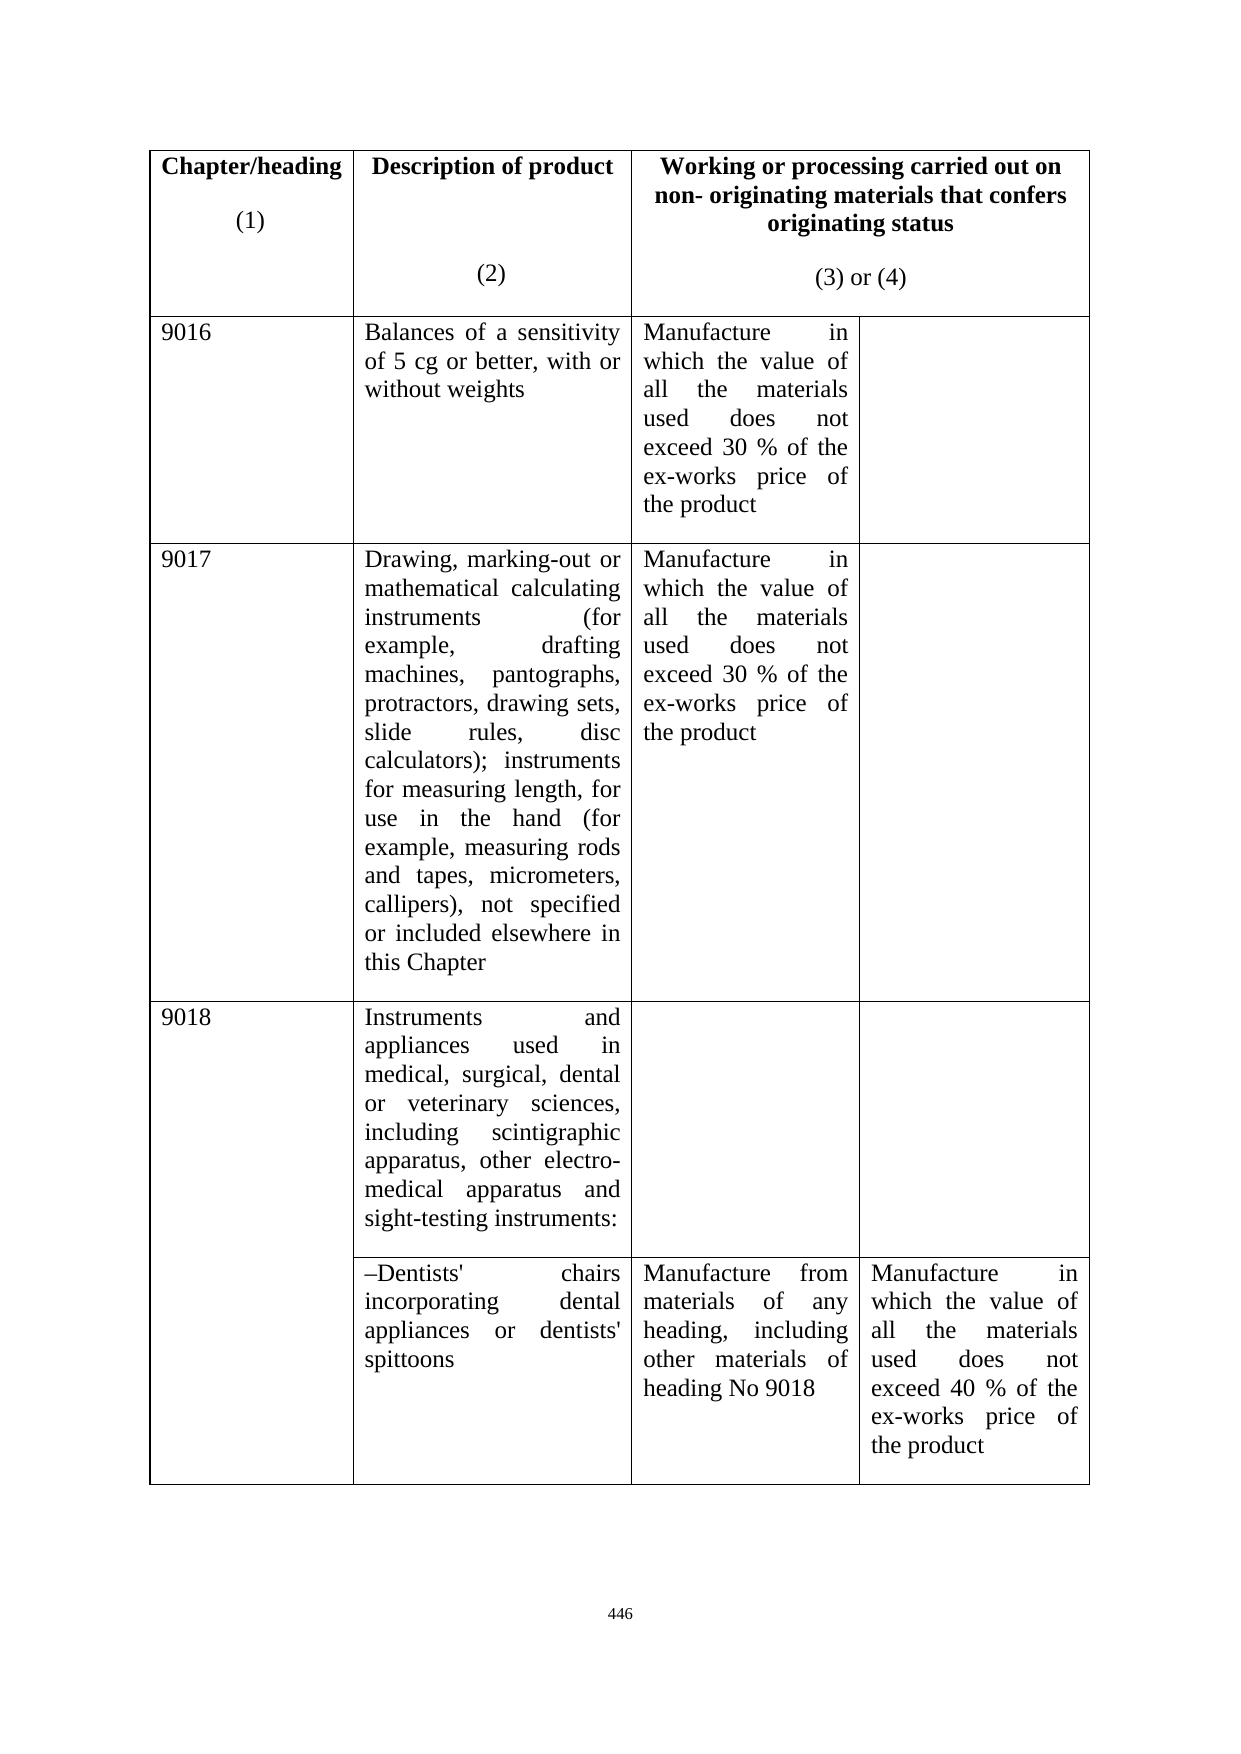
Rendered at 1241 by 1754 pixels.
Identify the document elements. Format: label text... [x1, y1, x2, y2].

table_cell 9017 [151, 544, 353, 1001]
table_cell Manufacture in which the value of all the materials used does not exceed 30 % of the ex-works price of the product [632, 317, 859, 543]
table_cell [632, 1002, 859, 1257]
table_header Description of product (2) [354, 151, 631, 316]
table_cell Manufacture from materials of any heading, including other materials of heading No 9018 [632, 1258, 859, 1484]
table_cell [860, 1002, 1089, 1257]
table_header Chapter/heading (1) [151, 151, 353, 316]
table_cell [860, 544, 1089, 1001]
table_cell Balances of a sensitivity of 5 cg or better, with or without weights [354, 317, 631, 543]
table_cell –Dentists' chairs incorporating dental appliances or dentists' spittoons [354, 1258, 631, 1484]
table_header Working or processing carried out on non- originating materials that confers originating status (3) or (4) [632, 151, 1089, 316]
table_cell Instruments and appliances used in medical, surgical, dental or veterinary sciences, including scintigraphic apparatus, other electro-medical apparatus and sight-testing instruments: [354, 1002, 631, 1257]
table_cell Drawing, marking-out or mathematical calculating instruments (for example, drafting machines, pantographs, protractors, drawing sets, slide rules, disc calculators); instruments for measuring length, for use in the hand (for example, measuring rods and tapes, micrometers, callipers), not specified or included elsewhere in this Chapter [354, 544, 631, 1001]
table_cell 9016 [151, 317, 353, 543]
table_cell Manufacture in which the value of all the materials used does not exceed 40 % of the ex-works price of the product [860, 1258, 1089, 1484]
table_cell Manufacture in which the value of all the materials used does not exceed 30 % of the ex-works price of the product [632, 544, 859, 1001]
table_cell 9018 [151, 1002, 353, 1484]
table_cell [860, 317, 1089, 543]
